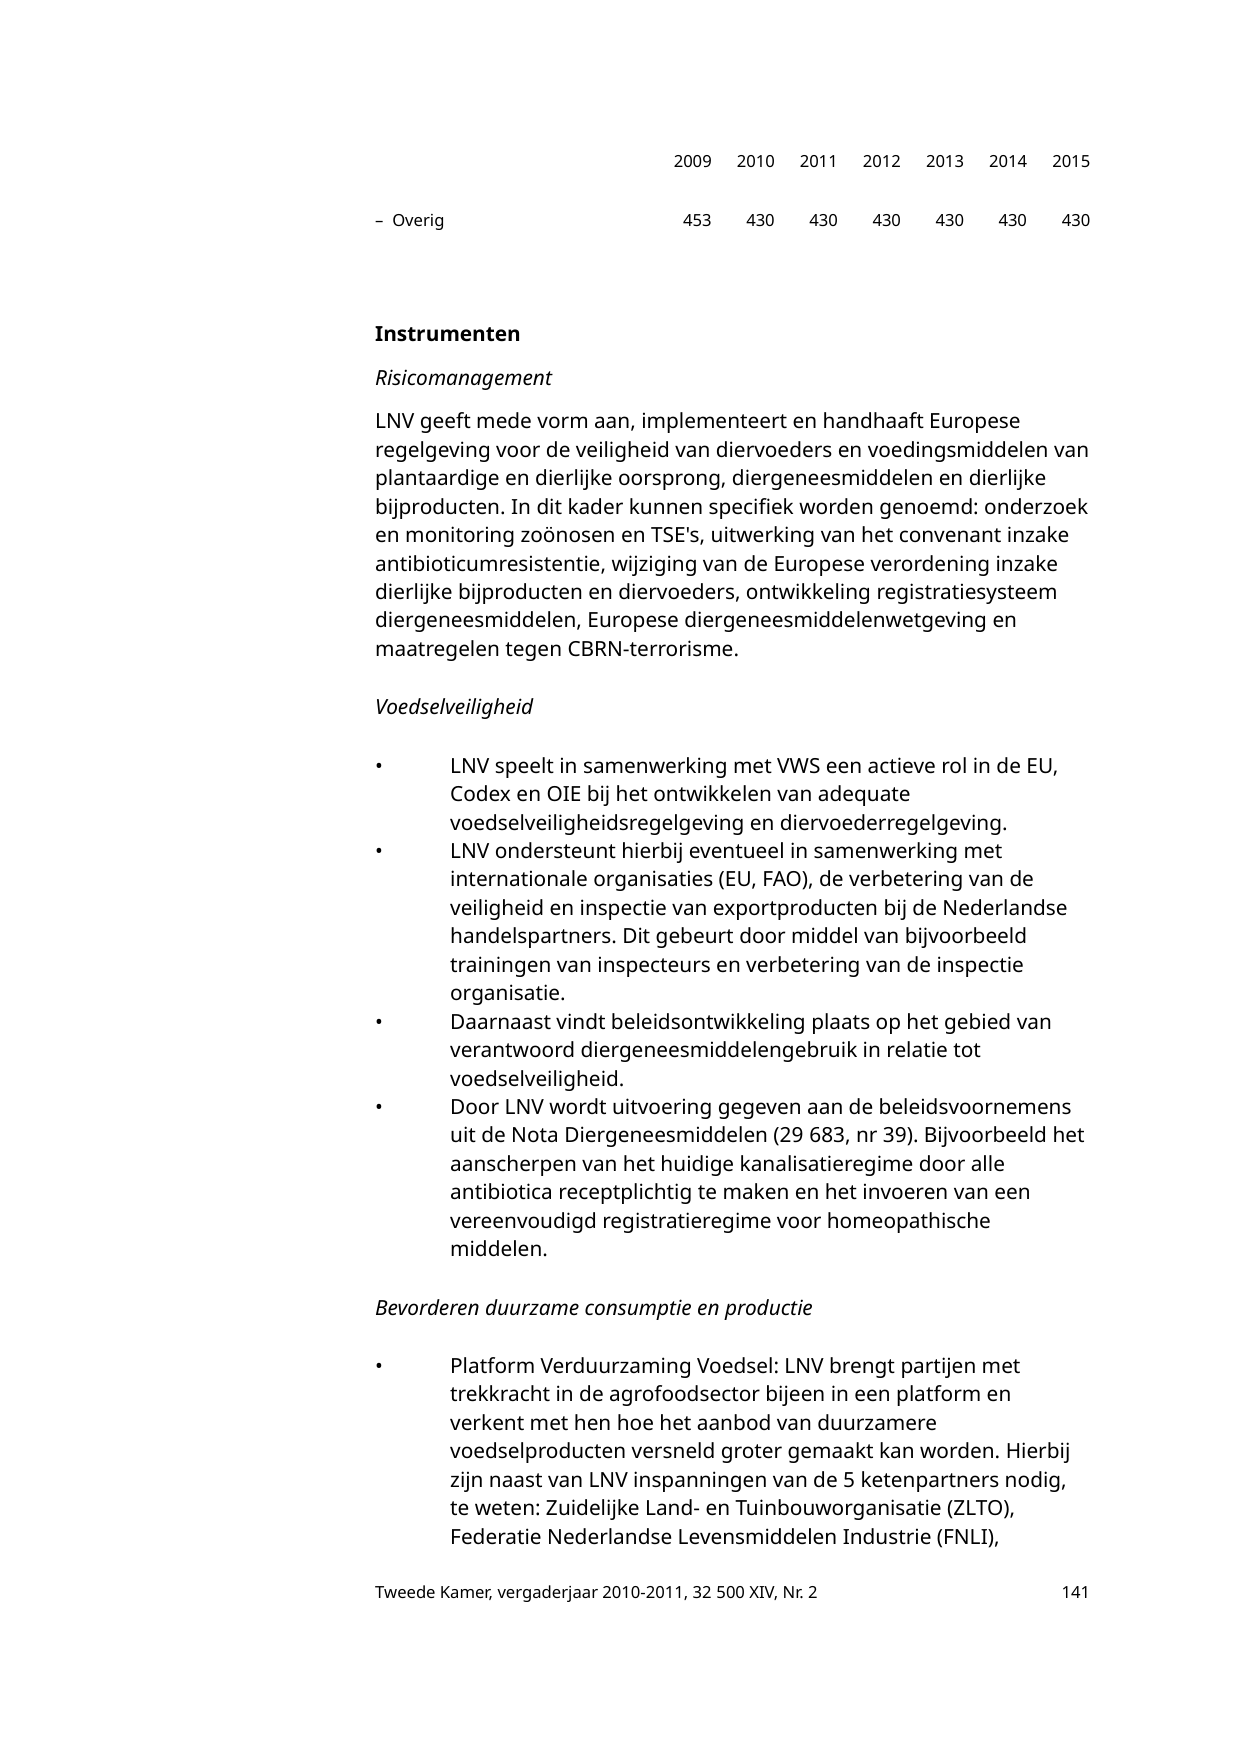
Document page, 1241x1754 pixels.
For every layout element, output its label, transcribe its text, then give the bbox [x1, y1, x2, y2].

table_cell 430 [964, 209, 1027, 261]
table_header 2012 [838, 150, 901, 208]
table_header 2014 [964, 150, 1027, 208]
table_cell – Overig [375, 209, 648, 261]
list LNV ondersteunt hierbij eventueel in samenwerking met internationale organisaties (EU, FAO), de verbetering van de veiligheid en inspectie van exportproducten bij de Nederlandse handelspartners. Dit gebeurt door middel van bijvoorbeeld trainingen van inspecteurs en verbetering van de inspectie organisatie. [375, 836, 1090, 1007]
text Instrumenten [375, 319, 1090, 348]
table_header 2011 [775, 150, 838, 208]
table_cell 430 [775, 209, 838, 261]
table_header 2009 [648, 150, 711, 208]
text Voedselveiligheid [375, 692, 1090, 721]
text Risicomanagement [375, 363, 1090, 391]
table_cell 430 [838, 209, 901, 261]
list Daarnaast vindt beleidsontwikkeling plaats op het gebied van verantwoord diergeneesmiddelengebruik in relatie tot voedselveiligheid. [375, 1007, 1090, 1092]
table_cell 453 [648, 209, 711, 261]
table_header [375, 150, 648, 208]
list Platform Verduurzaming Voedsel: LNV brengt partijen met trekkracht in de agrofoodsector bijeen in een platform en verkent met hen hoe het aanbod van duurzamere voedselproducten versneld groter gemaakt kan worden. Hierbij zijn naast van LNV inspanningen van de 5 ketenpartners nodig, te weten: Zuidelijke Land- en Tuinbouworganisatie (ZLTO), Federatie Nederlandse Levensmiddelen Industrie (FNLI), [375, 1351, 1090, 1550]
table_cell 430 [1027, 209, 1090, 261]
table_cell 430 [901, 209, 964, 261]
table_cell 430 [711, 209, 774, 261]
list Door LNV wordt uitvoering gegeven aan de beleidsvoornemens uit de Nota Diergeneesmiddelen (29 683, nr 39). Bijvoorbeeld het aanscherpen van het huidige kanalisatieregime door alle antibiotica receptplichtig te maken en het invoeren van een vereenvoudigd registratieregime voor homeopathische middelen. [375, 1092, 1090, 1263]
table_header 2010 [711, 150, 774, 208]
list LNV speelt in samenwerking met VWS een actieve rol in de EU, Codex en OIE bij het ontwikkelen van adequate voedselveiligheidsregelgeving en diervoederregelgeving. [375, 751, 1090, 836]
text Bevorderen duurzame consumptie en productie [375, 1293, 1090, 1321]
text LNV geeft mede vorm aan, implementeert en handhaaft Europese regelgeving voor de veiligheid van diervoeders en voedingsmiddelen van plantaardige en dierlijke oorsprong, diergeneesmiddelen en dierlijke bijproducten. In dit kader kunnen specifiek worden genoemd: onderzoek en monitoring zoönosen en TSE's, uitwerking van het convenant inzake antibioticumresistentie, wijziging van de Europese verordening inzake dierlijke bijproducten en diervoeders, ontwikkeling registratiesysteem diergeneesmiddelen, Europese diergeneesmiddelenwetgeving en maatregelen tegen CBRN-terrorisme. [375, 406, 1090, 662]
table_header 2013 [901, 150, 964, 208]
table_header 2015 [1027, 150, 1090, 208]
